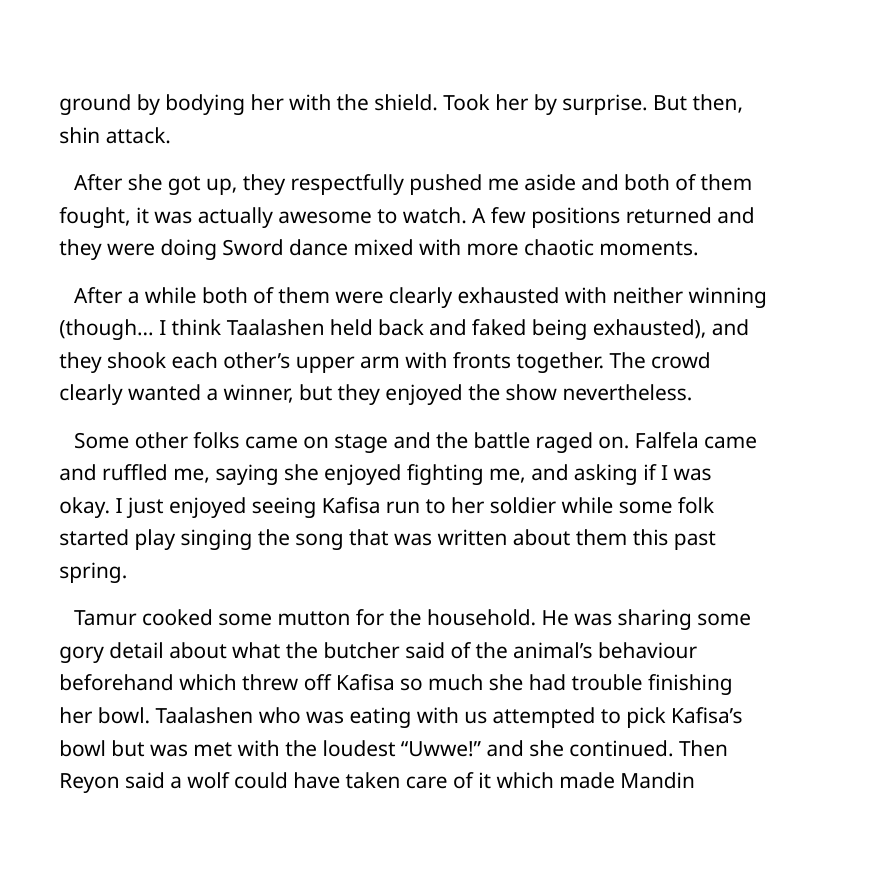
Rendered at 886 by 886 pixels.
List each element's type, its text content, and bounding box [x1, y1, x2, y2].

text ground by bodying her with the shield. Took her by surprise. But then, shin attack. [59, 88, 768, 149]
text Tamur cooked some mutton for the household. He was sharing some gory detail about what the butcher said of the animal’s behaviour beforehand which threw off Kafisa so much she had trouble finishing her bowl. Taalashen who was eating with us attempted to pick Kafisa’s bowl but was met with the loudest “Uwwe!” and she continued. Then Reyon said a wolf could have taken care of it which made Mandin [59, 603, 768, 795]
text Some other folks came on stage and the battle raged on. Falfela came and ruffled me, saying she enjoyed fighting me, and asking if I was okay. I just enjoyed seeing Kafisa run to her soldier while some folk started play singing the song that was written about them this past spring. [59, 426, 768, 584]
text After she got up, they respectfully pushed me aside and both of them fought, it was actually awesome to watch. A few positions returned and they were doing Sword dance mixed with more chaotic moments. [59, 168, 768, 262]
text After a while both of them were clearly exhausted with neither winning (though... I think Taalashen held back and faked being exhausted), and they shook each other’s upper arm with fronts together. The crowd clearly wanted a winner, but they enjoyed the show nevertheless. [59, 281, 768, 407]
